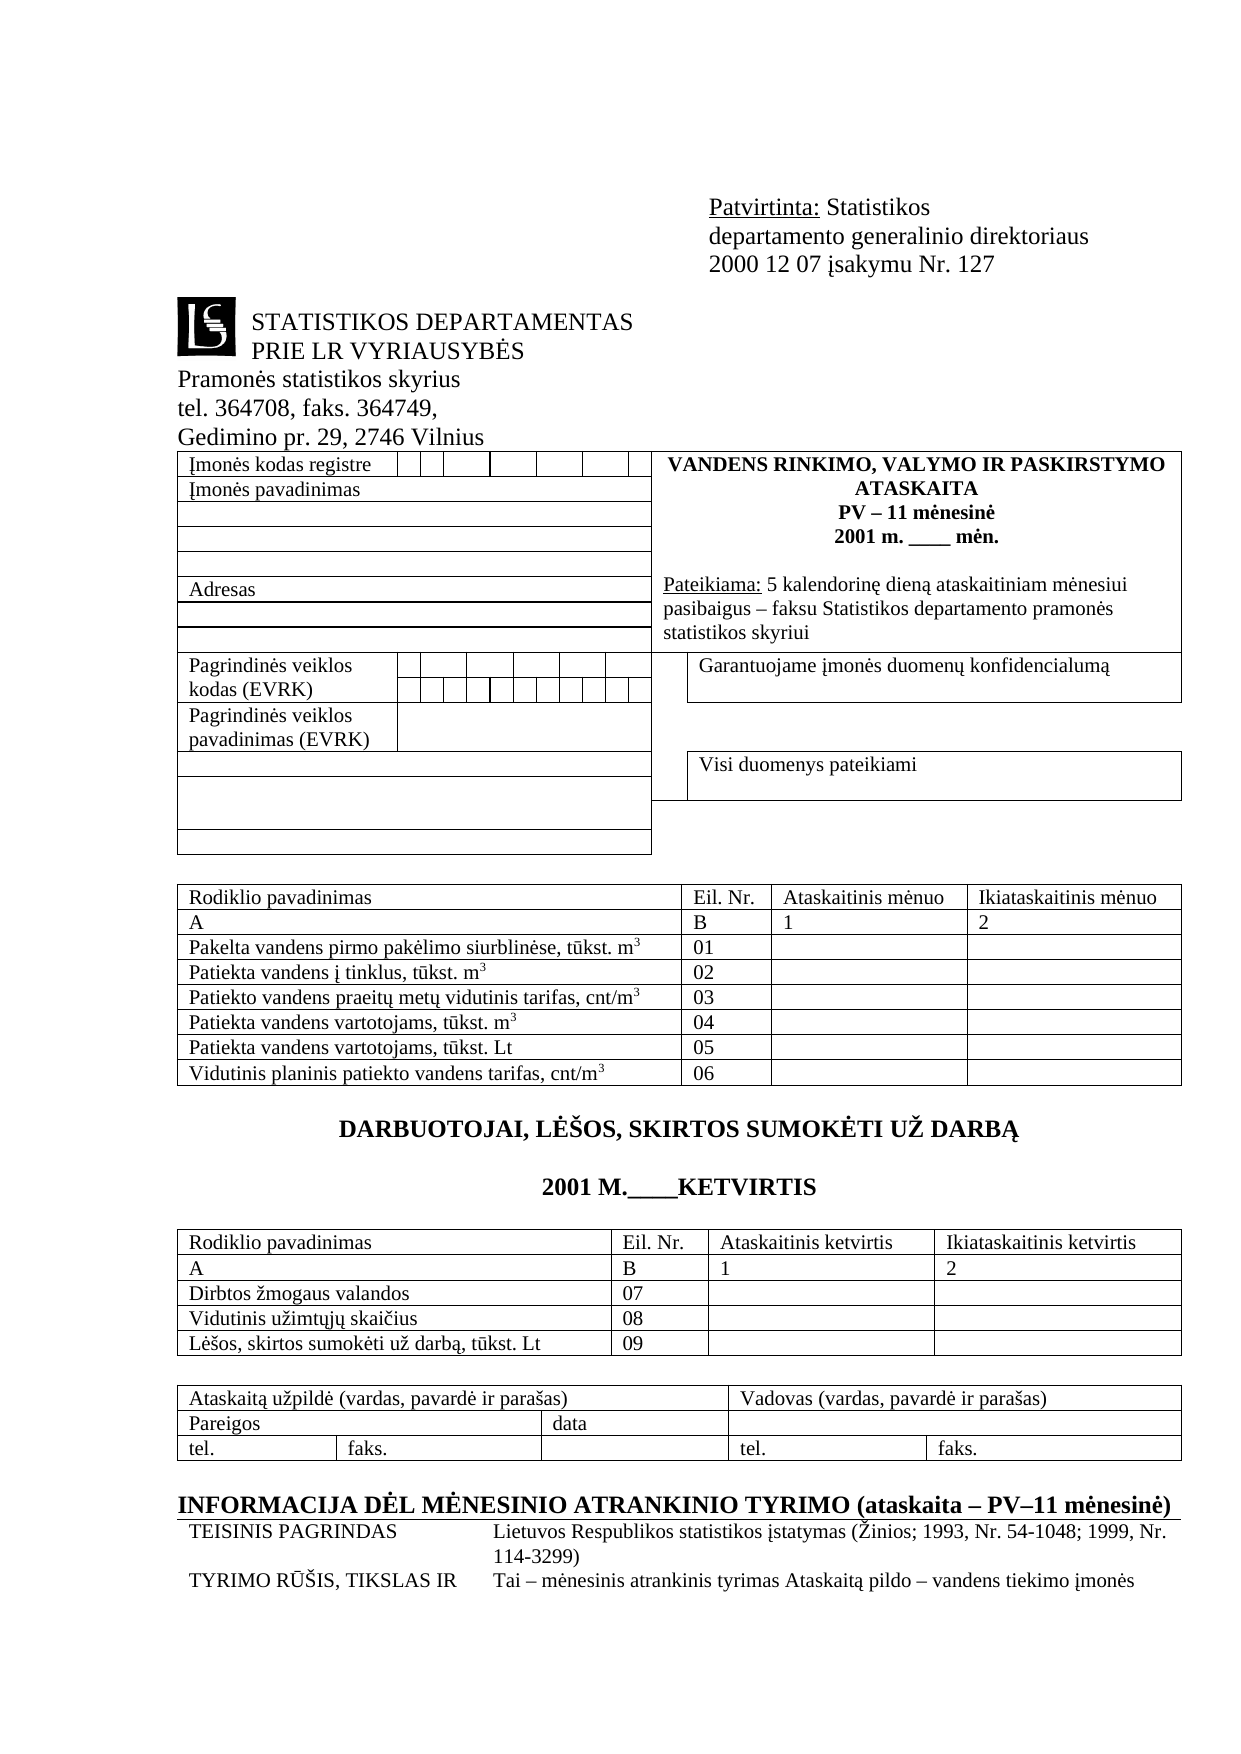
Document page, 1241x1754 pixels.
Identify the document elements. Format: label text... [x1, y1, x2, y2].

table_cell [606, 653, 651, 677]
table_cell [467, 653, 513, 677]
table_header Eil. Nr. [612, 1230, 708, 1254]
table_cell 02 [682, 960, 771, 984]
table_cell 1 [709, 1255, 934, 1279]
table_cell 04 [682, 1010, 771, 1034]
table_cell tel. [178, 1436, 336, 1460]
table_cell Vidutinis užimtųjų skaičius [178, 1306, 611, 1330]
table_cell [935, 1281, 1181, 1304]
table_cell 2 [935, 1255, 1181, 1279]
table_cell 1 [772, 910, 967, 934]
table_cell [968, 1035, 1181, 1059]
table_cell [772, 1010, 967, 1034]
table_cell [178, 628, 651, 652]
table_cell [772, 1035, 967, 1059]
table_header Ikiataskaitinis ketvirtis [935, 1230, 1181, 1254]
table_cell [968, 1060, 1181, 1084]
table_cell [772, 935, 967, 959]
table_header Vadovas (vardas, pavardė ir parašas) [729, 1386, 1181, 1410]
table_cell Tai – mėnesinis atrankinis tyrimas Ataskaitą pildo – vandens tiekimo įmonės [482, 1568, 1181, 1592]
text Pramonės statistikos skyrius [177, 364, 1181, 393]
table_cell [178, 527, 651, 551]
table_cell [629, 678, 651, 702]
table_cell [178, 552, 651, 576]
table_cell [772, 1060, 967, 1084]
table_header [444, 452, 489, 476]
table_cell Patiekta vandens vartotojams, tūkst. m3 [178, 1010, 681, 1034]
table_cell Patiekta vandens vartotojams, tūkst. Lt [178, 1035, 681, 1059]
table_cell faks. [927, 1436, 1181, 1460]
table_cell Pakelta vandens pirmo pakėlimo siurblinėse, tūkst. m3 [178, 935, 681, 959]
table_cell [398, 678, 420, 702]
table_cell Adresas [178, 577, 651, 601]
table_cell data [542, 1411, 728, 1435]
table_cell [514, 678, 536, 702]
table_cell [729, 1411, 1181, 1435]
table_header [583, 452, 628, 476]
table_cell 08 [612, 1306, 708, 1330]
table_cell Dirbtos žmogaus valandos [178, 1281, 611, 1304]
table_header Ataskaitą užpildė (vardas, pavardė ir parašas) [178, 1386, 728, 1410]
table_cell 09 [612, 1331, 708, 1355]
table_cell Visi duomenys pateikiami [688, 752, 1181, 800]
table_cell [560, 678, 582, 702]
table_cell [687, 703, 1181, 751]
table_cell [772, 985, 967, 1009]
table_cell [935, 1306, 1181, 1330]
text 2001 M.____KETVIRTIS [177, 1172, 1181, 1201]
table_cell 2 [968, 910, 1181, 934]
text PRIE LR VYRIAUSYBĖS [177, 336, 1181, 364]
table_header Ataskaitinis mėnuo [772, 885, 967, 909]
table_cell [178, 777, 651, 829]
table_header [537, 452, 582, 476]
table_cell [606, 678, 628, 702]
table_cell [444, 678, 466, 702]
table_cell [421, 678, 443, 702]
text Patvirtinta: Statistikos [177, 192, 1181, 221]
table_cell [178, 830, 651, 854]
table_cell Lėšos, skirtos sumokėti už darbą, tūkst. Lt [178, 1331, 611, 1355]
table_cell [652, 702, 687, 751]
table_cell [968, 985, 1181, 1009]
text DARBUOTOJAI, LĖŠOS, SKIRTOS SUMOKĖTI UŽ DARBĄ [177, 1114, 1181, 1143]
table_cell [560, 653, 605, 677]
table_cell Pagrindinės veiklos pavadinimas (EVRK) [178, 703, 397, 751]
table_cell B [612, 1255, 708, 1279]
table_cell [652, 653, 687, 702]
table_cell [398, 653, 420, 677]
table_cell A [178, 1255, 611, 1279]
table_header Rodiklio pavadinimas [178, 885, 681, 909]
table_cell [537, 678, 559, 702]
table_cell B [682, 910, 771, 934]
table_cell Vidutinis planinis patiekto vandens tarifas, cnt/m3 [178, 1060, 681, 1084]
table_cell [709, 1331, 934, 1355]
table_cell [652, 801, 1181, 854]
table_cell [935, 1331, 1181, 1355]
text tel. 364708, faks. 364749, [177, 393, 1181, 422]
table_cell [542, 1436, 728, 1460]
table_header Eil. Nr. [682, 885, 771, 909]
table_header [398, 452, 420, 476]
table_cell [709, 1306, 934, 1330]
table_cell [178, 603, 651, 626]
text 2000 12 07 įsakymu Nr. 127 [177, 249, 1181, 278]
table_cell [709, 1281, 934, 1304]
table_cell [467, 678, 489, 702]
table_header Rodiklio pavadinimas [178, 1230, 611, 1254]
table_header VANDENS RINKIMO, VALYMO IR PASKIRSTYMO ATASKAITA PV – 11 mėnesinė 2001 m. ____ mėn. Pateikiama: 5 kalendorinę dieną ataskaitiniam mėnesiui pasibaigus – faksu Statistikos departamento pramonės statistikos skyriui [652, 452, 1181, 652]
table_cell 05 [682, 1035, 771, 1059]
table_header [421, 452, 443, 476]
table_cell A [178, 910, 681, 934]
table_cell [583, 678, 605, 702]
table_header Įmonės kodas registre [178, 452, 397, 476]
table_cell [652, 751, 687, 800]
table_cell Garantuojame įmonės duomenų konfidencialumą [688, 653, 1181, 702]
table_cell 07 [612, 1281, 708, 1304]
table_header [491, 452, 536, 476]
table_cell 03 [682, 985, 771, 1009]
table_header Lietuvos Respublikos statistikos įstatymas (Žinios; 1993, Nr. 54-1048; 1999, Nr. 114-3299) [482, 1520, 1181, 1568]
text INFORMACIJA DĖL MĖNESINIO ATRANKINIO TYRIMO (ataskaita – PV–11 mėnesinė) [177, 1490, 1181, 1518]
table_cell [421, 653, 466, 677]
text STATISTIKOS DEPARTAMENTAS [237, 307, 1181, 336]
table_cell [772, 960, 967, 984]
table_cell Įmonės pavadinimas [178, 477, 651, 501]
table_cell TYRIMO RŪŠIS, TIKSLAS IR [177, 1568, 482, 1592]
table_header Ikiataskaitinis mėnuo [968, 885, 1181, 909]
table_cell Pagrindinės veiklos kodas (EVRK) [178, 653, 397, 702]
table_cell [968, 935, 1181, 959]
table_cell [968, 960, 1181, 984]
table_cell 01 [682, 935, 771, 959]
table_header TEISINIS PAGRINDAS [177, 1520, 482, 1568]
table_cell faks. [337, 1436, 541, 1460]
table_cell [514, 653, 559, 677]
table_header Ataskaitinis ketvirtis [709, 1230, 934, 1254]
text departamento generalinio direktoriaus [177, 221, 1181, 249]
text Gedimino pr. 29, 2746 Vilnius [177, 422, 1181, 451]
table_cell [968, 1010, 1181, 1034]
table_cell Patiekta vandens į tinklus, tūkst. m3 [178, 960, 681, 984]
table_cell 06 [682, 1060, 771, 1084]
table_cell [178, 752, 651, 776]
table_cell Patiekto vandens praeitų metų vidutinis tarifas, cnt/m3 [178, 985, 681, 1009]
table_cell [178, 502, 651, 526]
table_cell Pareigos [178, 1411, 541, 1435]
table_cell [398, 703, 651, 751]
table_cell tel. [729, 1436, 926, 1460]
table_header [629, 452, 651, 476]
table_cell [491, 678, 513, 702]
